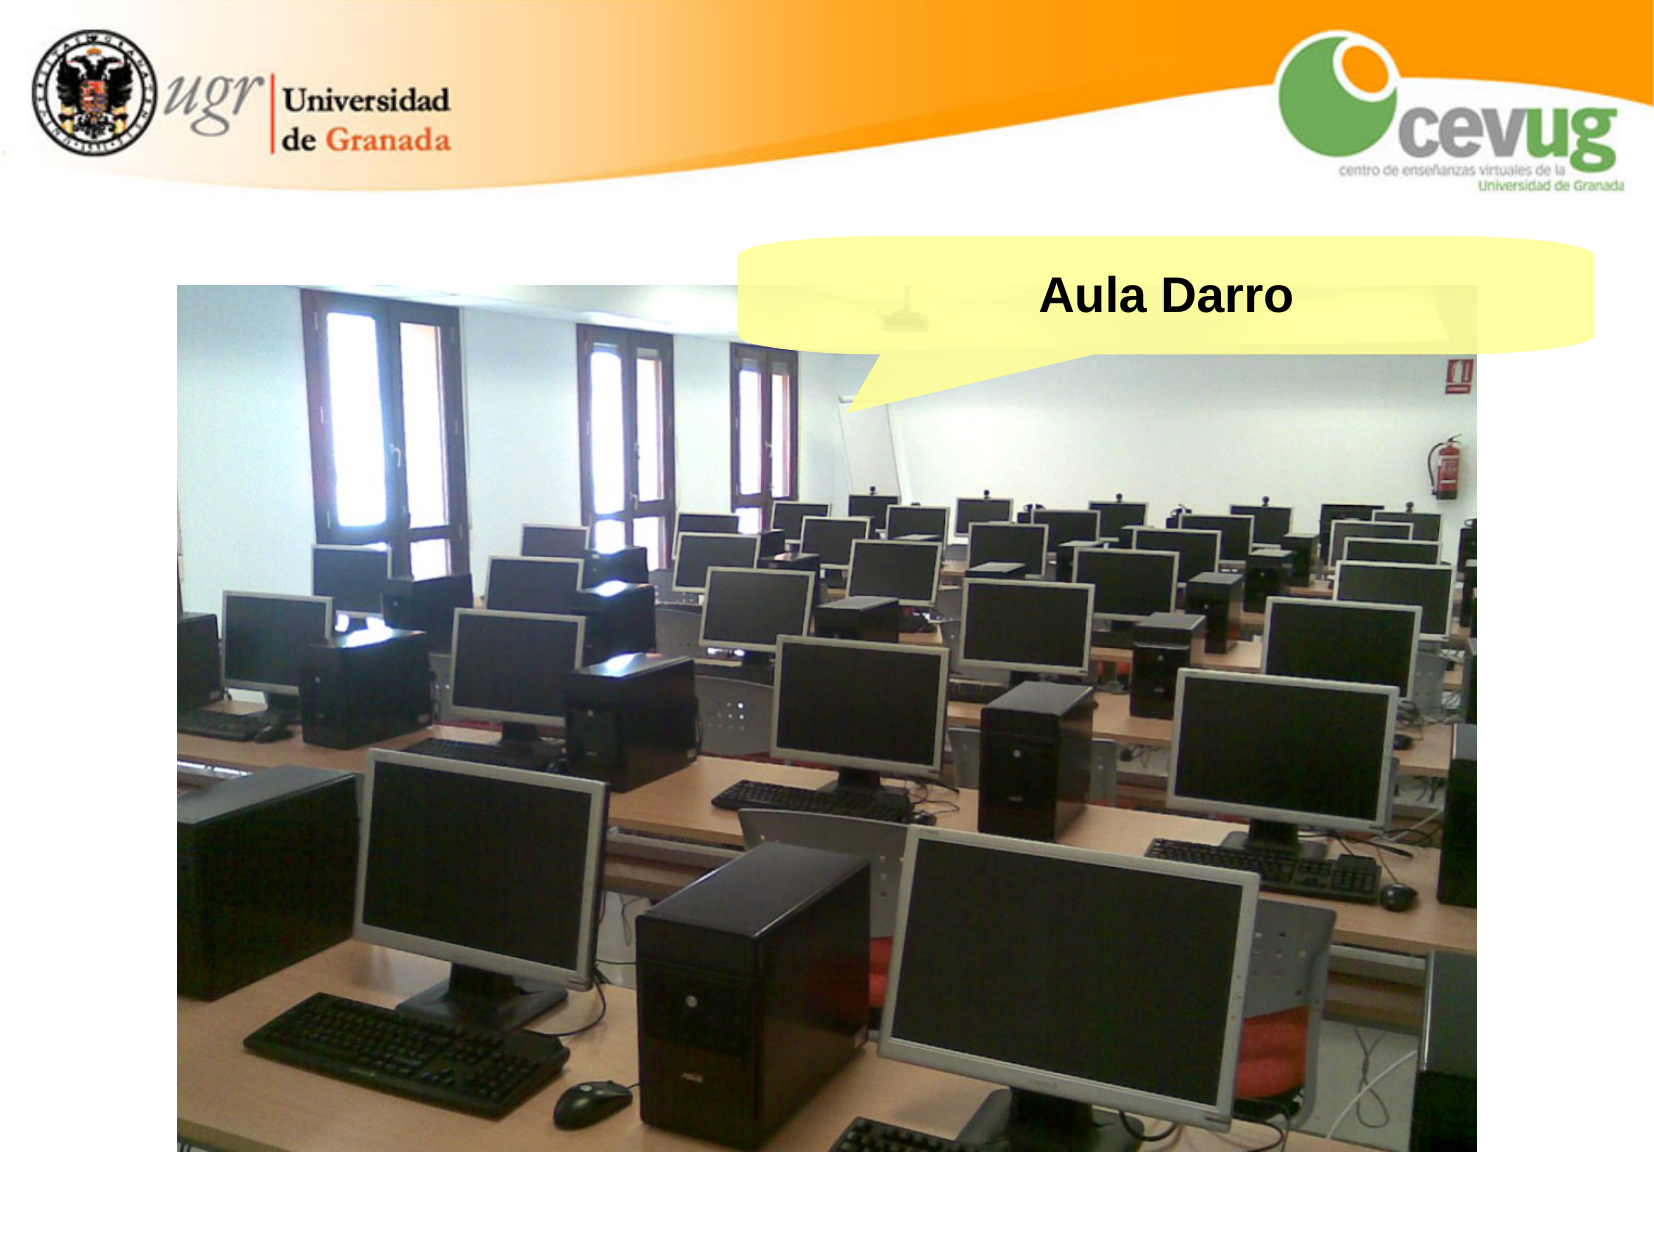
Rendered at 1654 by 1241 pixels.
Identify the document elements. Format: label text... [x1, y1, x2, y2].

text_box Aula Darro [738, 236, 1595, 414]
picture [177, 285, 1477, 1152]
